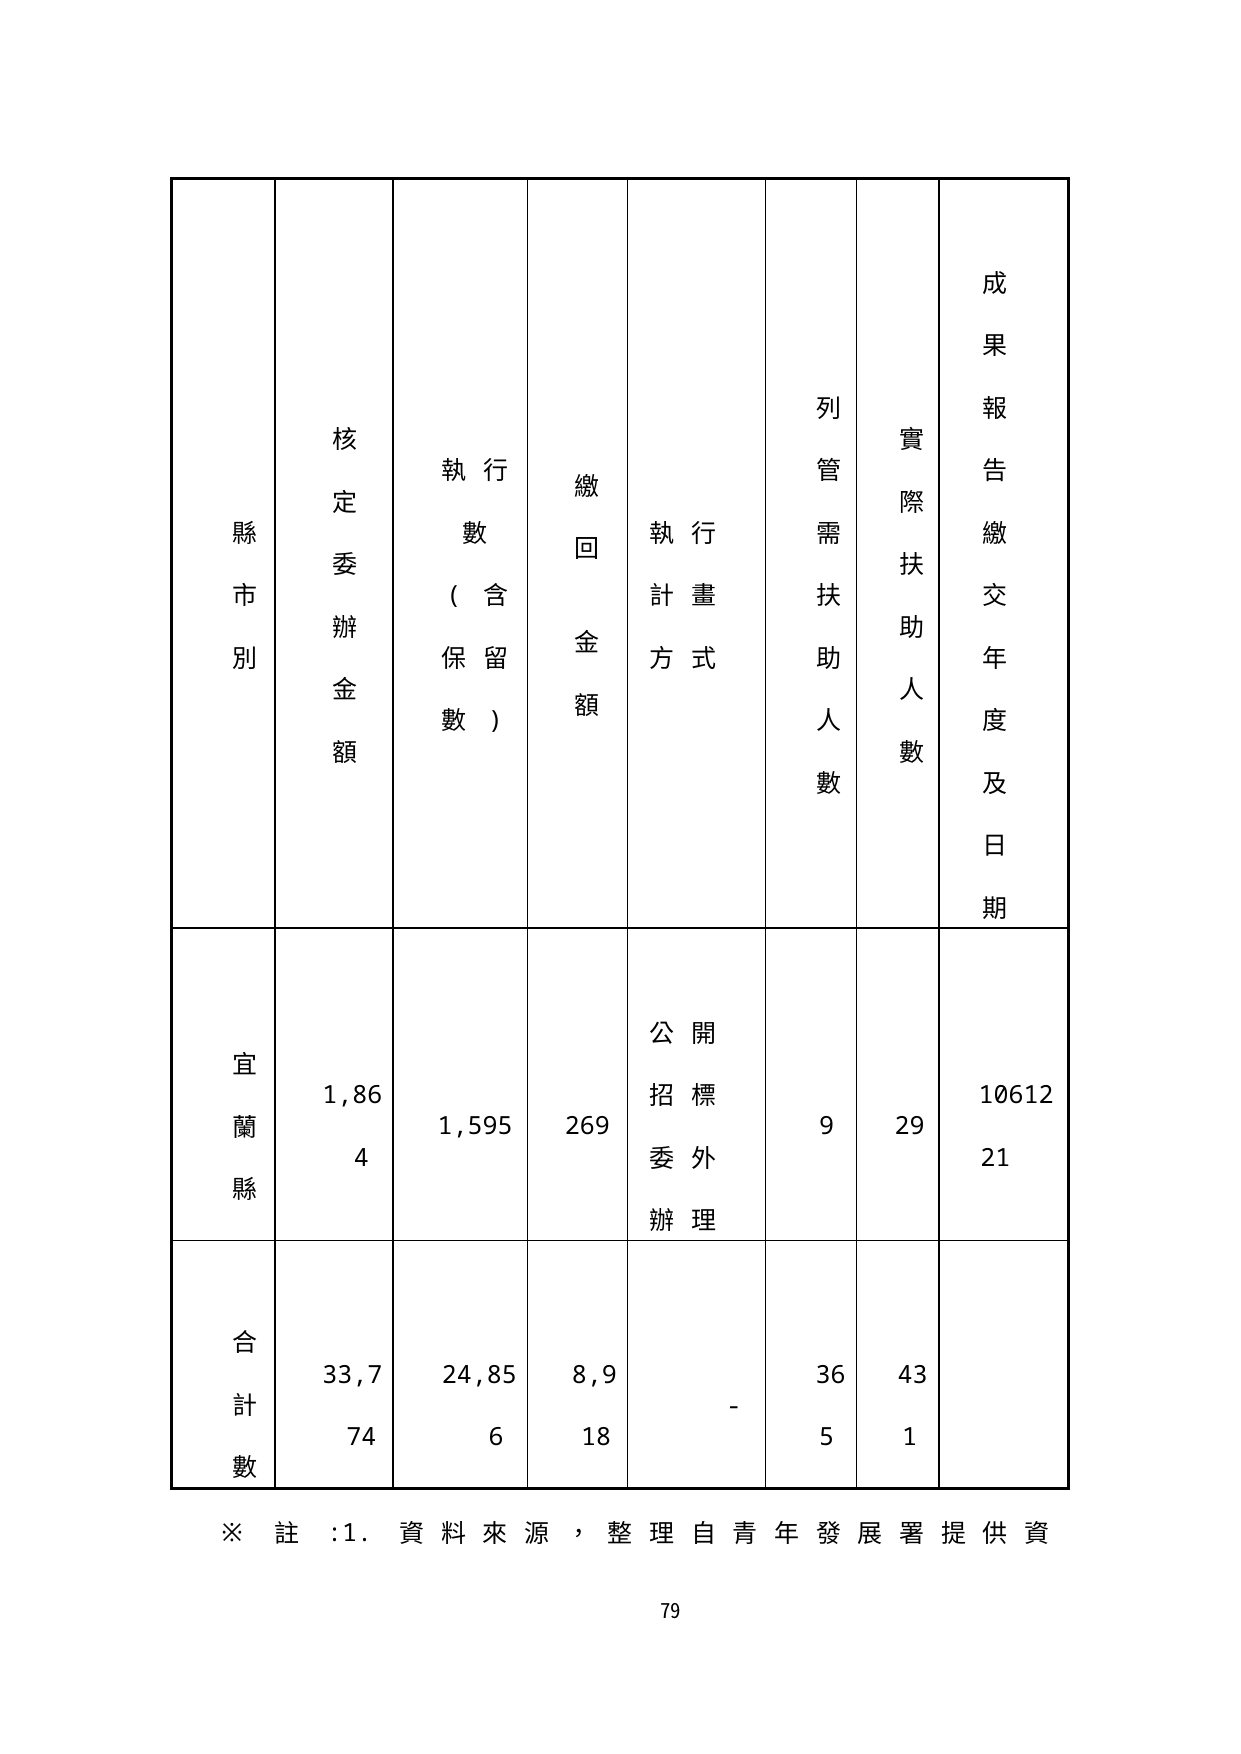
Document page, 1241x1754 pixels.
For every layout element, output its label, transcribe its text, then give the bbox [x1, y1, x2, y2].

table_cell 269 [528, 929, 627, 1240]
table_cell 33,774 [276, 1241, 392, 1487]
text ※註:1.資料來源，整理自青年發展署提供資 [155, 1490, 1058, 1552]
table_header 繳回 金額 [528, 180, 627, 927]
table_cell 合計數 [173, 1241, 274, 1487]
table_header 列管需扶助人數 [766, 180, 856, 927]
table_cell 9 [766, 929, 856, 1240]
table_header 成果報告繳交年度及日期 [940, 180, 1067, 927]
table_cell 365 [766, 1241, 856, 1487]
table_header 縣市別 [173, 180, 274, 927]
table_header 實際扶助人數 [857, 180, 938, 927]
table_header 執行計畫方式 [628, 180, 765, 927]
table_cell 宜蘭縣 [173, 929, 274, 1240]
table_cell 1061221 [940, 929, 1067, 1240]
table_cell - [628, 1241, 765, 1487]
table_header 核定委辦金額 [276, 180, 392, 927]
table_cell 1,595 [394, 929, 527, 1240]
table_cell 24,856 [394, 1241, 527, 1487]
table_cell 431 [857, 1241, 938, 1487]
table_cell [940, 1241, 1067, 1487]
table_cell 1,864 [276, 929, 392, 1240]
table_header 執行數 (含保留數) [394, 180, 527, 927]
table_cell 8,918 [528, 1241, 627, 1487]
table_cell 公開招標委外辦理 [628, 929, 765, 1240]
table_cell 29 [857, 929, 938, 1240]
